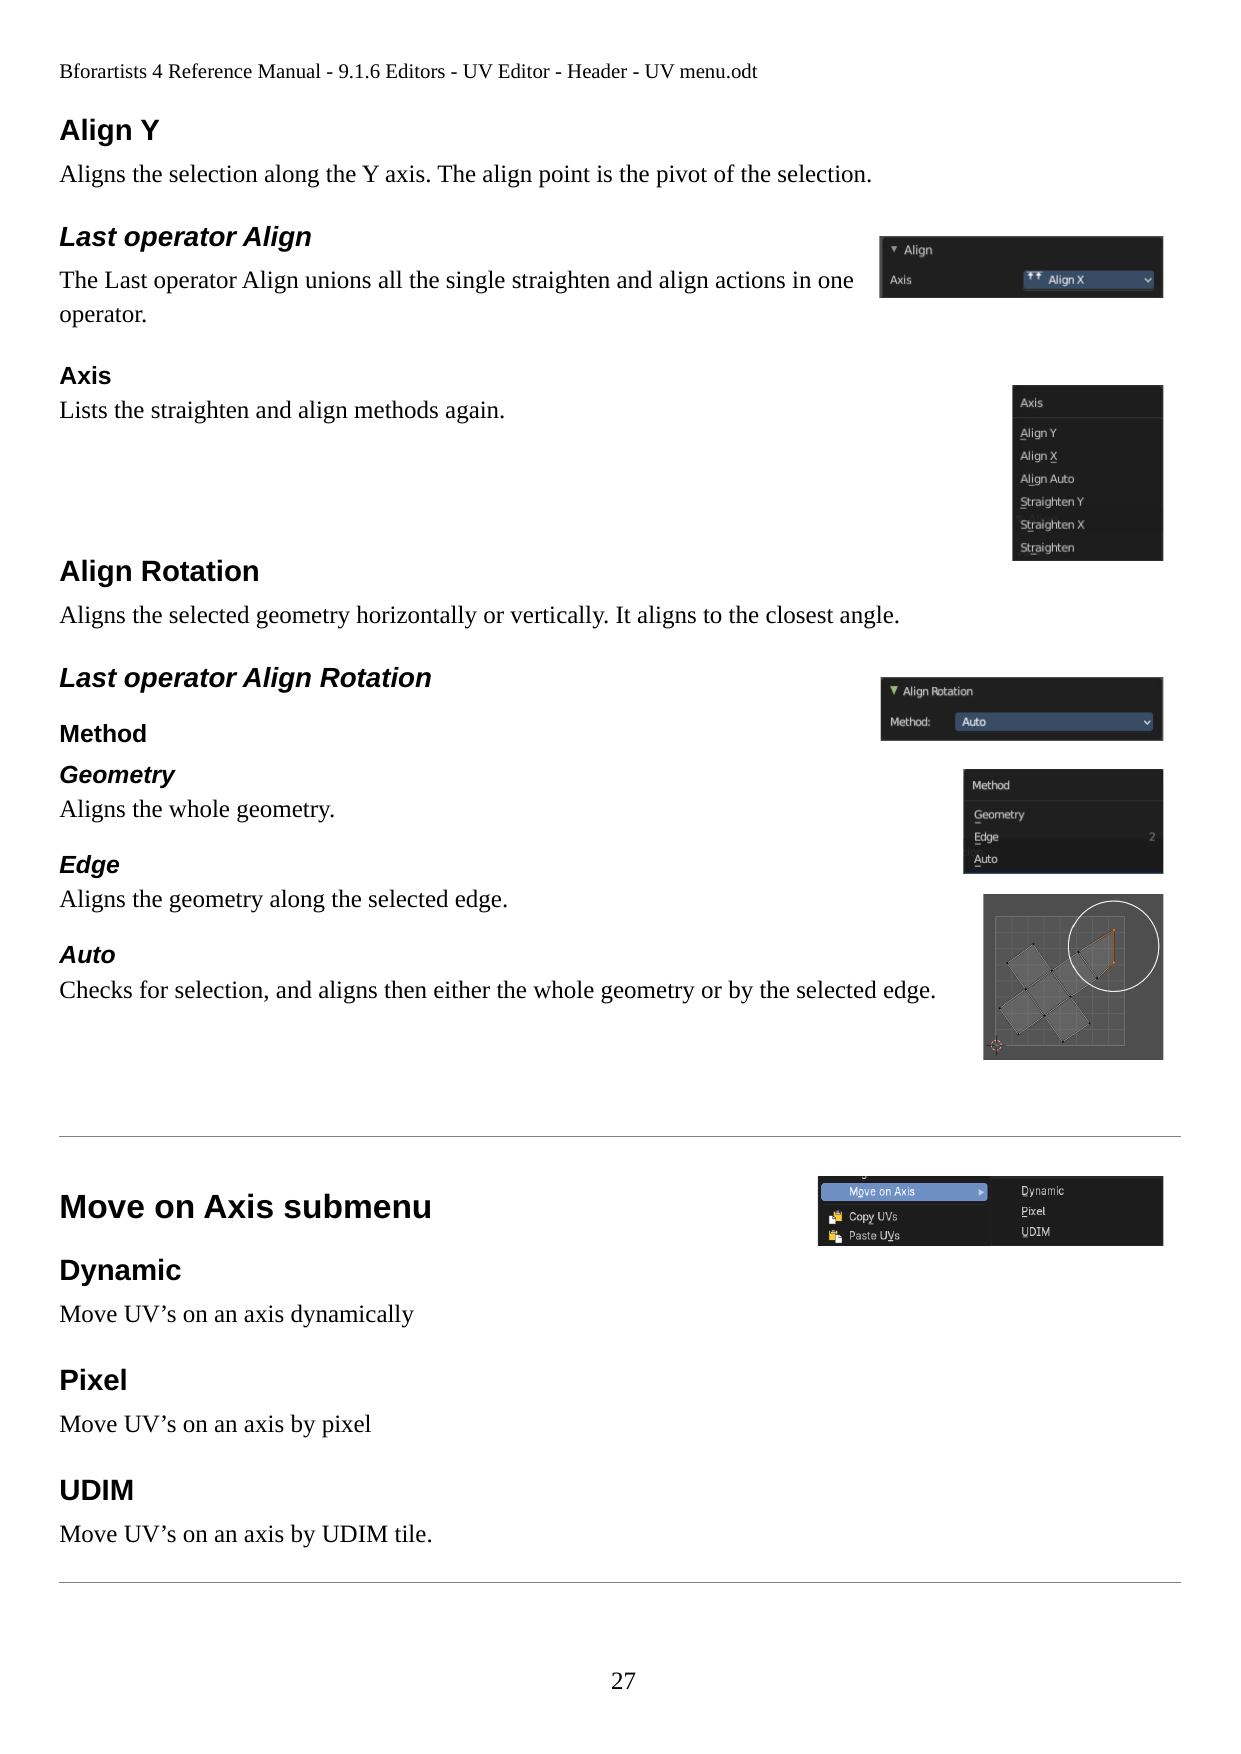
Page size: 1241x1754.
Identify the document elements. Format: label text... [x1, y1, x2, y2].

text Aligns the whole geometry. [59, 794, 963, 823]
picture [817, 1176, 1164, 1246]
text The Last operator Align unions all the single straighten and align actions in one operator. [59, 265, 1181, 328]
picture [879, 236, 1164, 298]
subtitle Method [59, 719, 1181, 747]
text Move UV’s on an axis by UDIM tile. [59, 1519, 1181, 1547]
text Move UV’s on an axis dynamically [59, 1299, 1181, 1328]
text Lists the straighten and align methods again. [59, 396, 1012, 424]
text Aligns the selection along the Y axis. The align point is the pivot of the selection. [59, 159, 1181, 188]
picture [880, 677, 1164, 741]
subtitle Move on Axis submenu [59, 1187, 817, 1226]
subtitle Align Rotation [59, 554, 1181, 588]
subtitle [1164, 940, 1181, 968]
subtitle Auto [59, 940, 983, 968]
picture [963, 769, 1164, 874]
subtitle Dynamic [59, 1253, 1181, 1286]
subtitle [1164, 1187, 1181, 1226]
text Aligns the geometry along the selected edge. [59, 884, 1181, 913]
picture [1012, 385, 1164, 561]
subtitle Last operator Align [59, 220, 1181, 252]
text Checks for selection, and aligns then either the whole geometry or by the selected edge. [59, 975, 983, 1003]
subtitle Last operator Align Rotation [59, 662, 1181, 694]
subtitle Geometry [59, 760, 1181, 788]
subtitle Pixel [59, 1362, 1181, 1396]
picture [983, 894, 1164, 1060]
subtitle Axis [59, 361, 1181, 389]
text Move UV’s on an axis by pixel [59, 1409, 1181, 1437]
subtitle Edge [59, 850, 1181, 878]
subtitle UDIM [59, 1472, 1181, 1506]
text Aligns the selected geometry horizontally or vertically. It aligns to the closest angle. [59, 600, 1181, 629]
subtitle Align Y [59, 113, 1181, 146]
